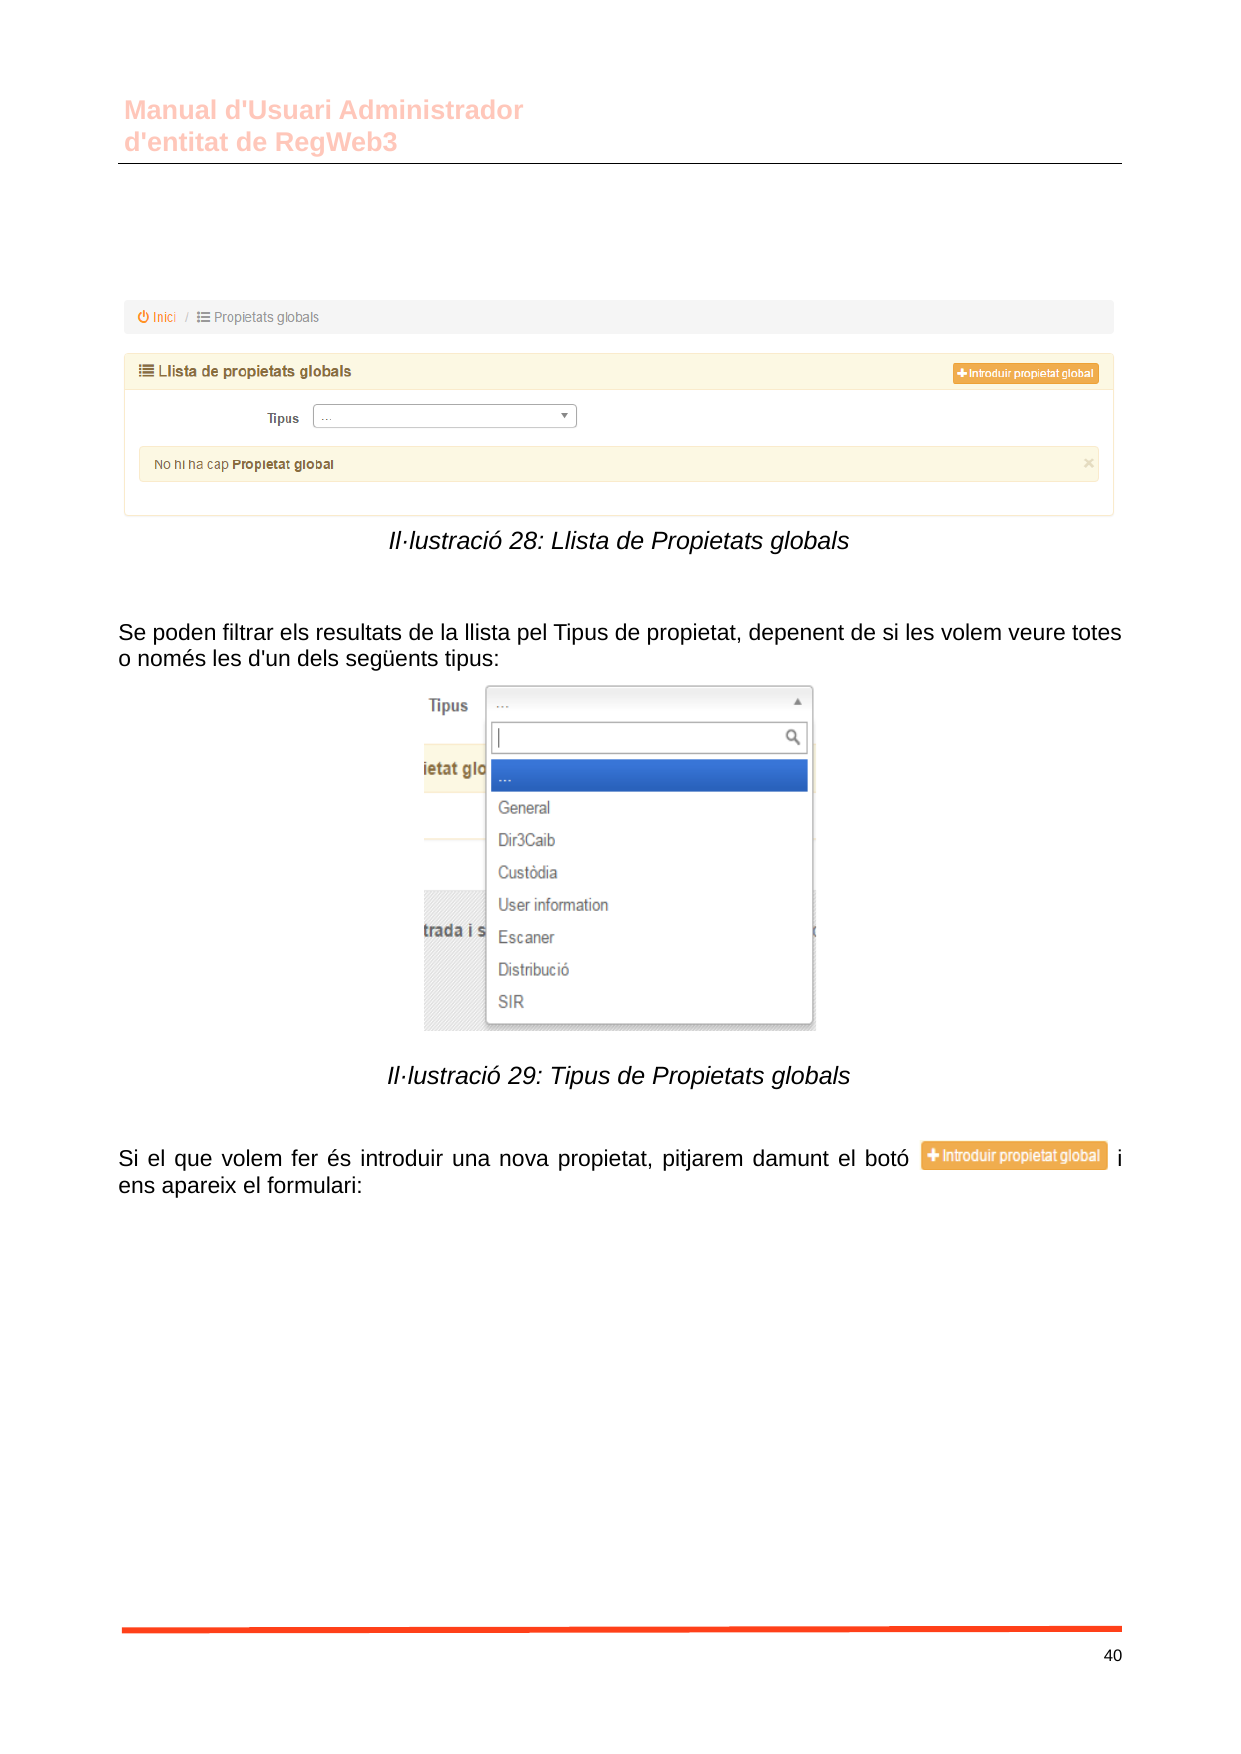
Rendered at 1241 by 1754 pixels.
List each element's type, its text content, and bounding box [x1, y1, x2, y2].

text Si el que volem fer és introduir una nova propietat, pitjarem damunt el botó i ens apareix el formulari: [118, 1141, 1122, 1198]
text Il·lustració 28: Llista de Propietats globals [118, 526, 1122, 554]
text Se poden filtrar els resultats de la llista pel Tipus de propietat, depenent de si les volem veure totes o només les d'un dels següents tipus: [118, 619, 1122, 671]
text Il·lustració 29: Tipus de Propietats globals [118, 1061, 1122, 1089]
